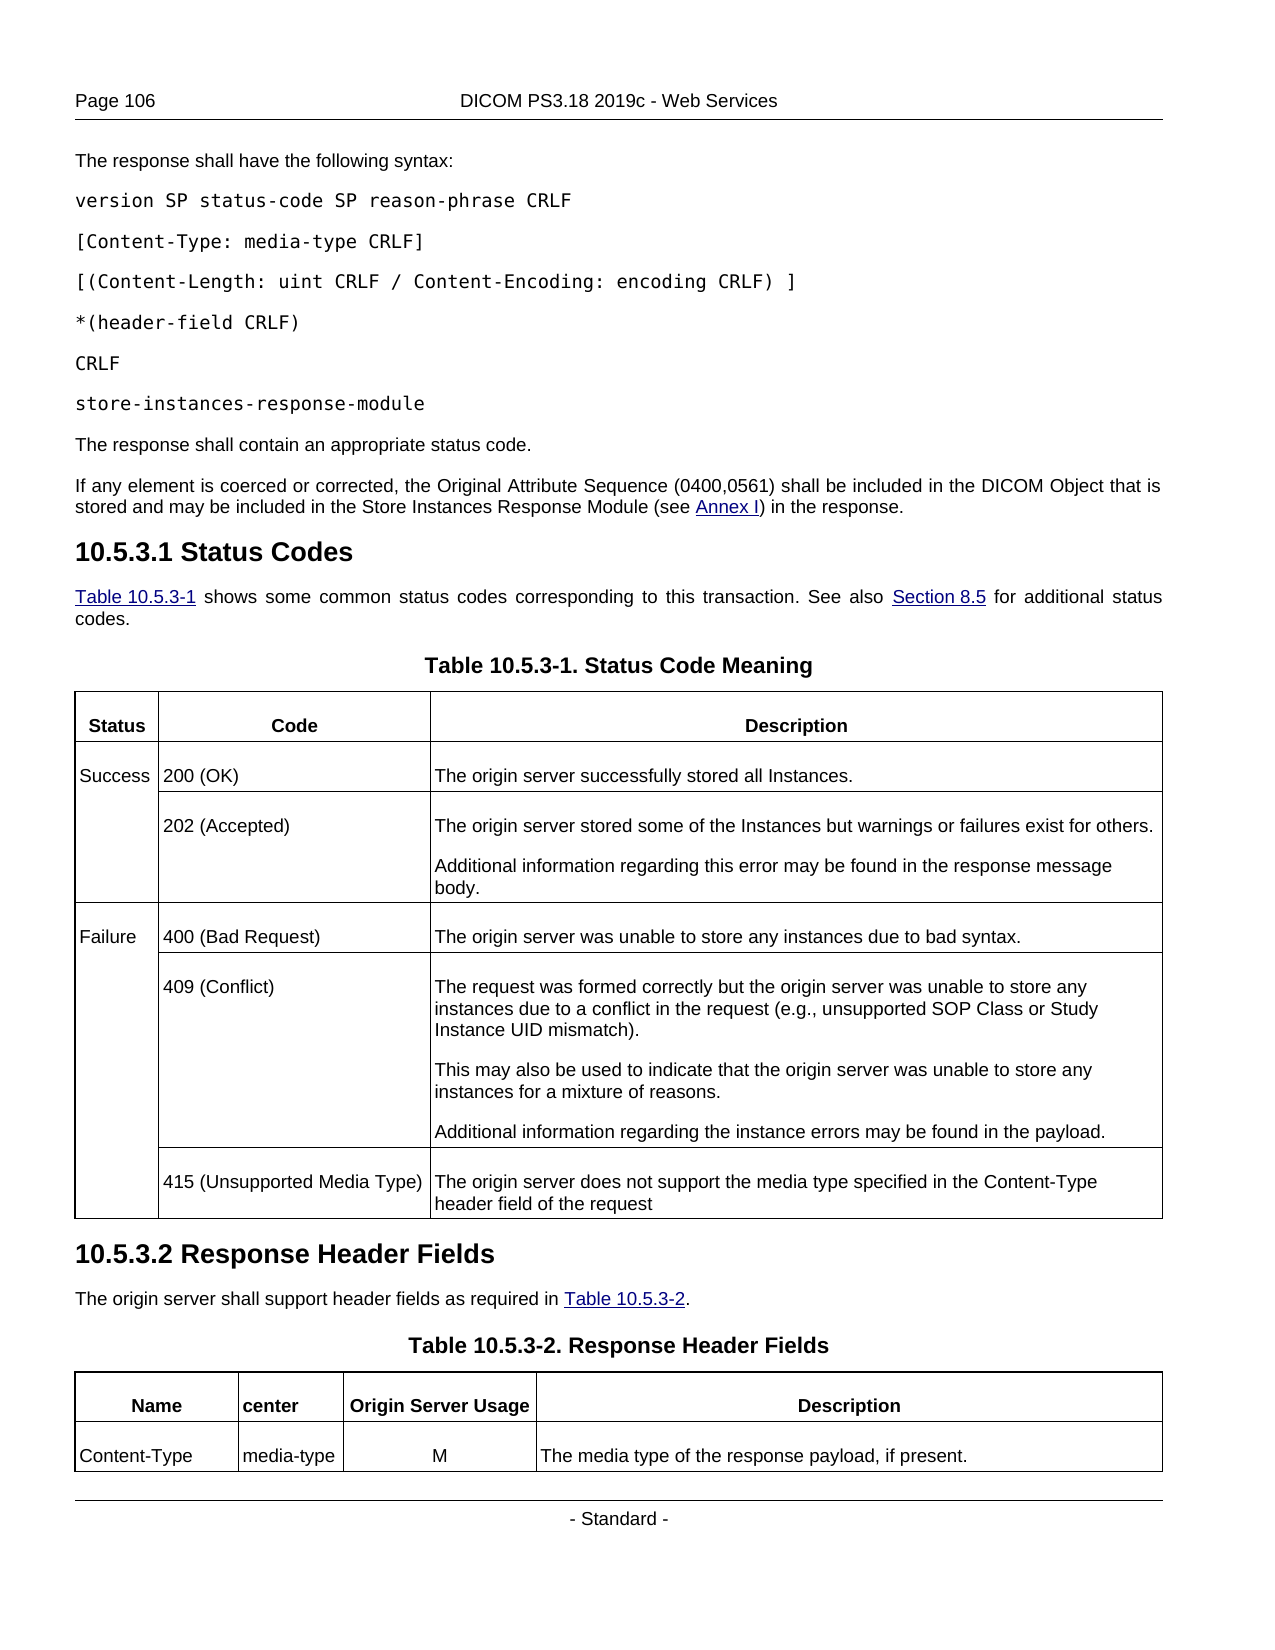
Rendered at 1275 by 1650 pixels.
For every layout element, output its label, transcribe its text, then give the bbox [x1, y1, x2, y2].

table_cell The origin server successfully stored all Instances. [431, 742, 1162, 791]
table_cell The origin server was unable to store any instances due to bad syntax. [431, 903, 1162, 952]
text CRLF [75, 353, 1162, 375]
table_cell 409 (Conflict) [159, 953, 430, 1147]
text *(header-field CRLF) [75, 312, 1162, 334]
text The origin server shall support header fields as required in Table 10.5.3-2. [75, 1288, 1162, 1309]
text [Content-Type: media-type CRLF] [75, 231, 1162, 253]
table_cell M [344, 1422, 536, 1471]
text If any element is coerced or corrected, the Original Attribute Sequence (0400,0561) shall be included in the DICOM Object that is stored and may be included in the Store Instances Response Module (see Annex I) in the response. [75, 474, 1162, 517]
table_cell 202 (Accepted) [159, 792, 430, 902]
text 10.5.3.2 Response Header Fields [75, 1238, 1162, 1269]
text version SP status-code SP reason-phrase CRLF [75, 190, 1162, 212]
table_header Origin Server Usage [344, 1373, 536, 1421]
table_header Code [159, 692, 430, 741]
table_cell 200 (OK) [159, 742, 430, 791]
table_header Description [537, 1373, 1162, 1421]
text [(Content-Length: uint CRLF / Content-Encoding: encoding CRLF) ] [75, 272, 1162, 293]
table_cell 400 (Bad Request) [159, 903, 430, 952]
table_cell The origin server stored some of the Instances but warnings or failures exist for others. Additional information regarding this error may be found in the response message body. [431, 792, 1162, 902]
table_cell Content-Type [76, 1422, 238, 1471]
table_cell Failure [76, 903, 158, 1218]
table_cell Success [76, 742, 158, 902]
text Table 10.5.3-1. Status Code Meaning [75, 652, 1162, 678]
table_header Name [76, 1373, 238, 1421]
table_cell media-type [239, 1422, 343, 1471]
text 10.5.3.1 Status Codes [75, 536, 1162, 567]
table_cell The request was formed correctly but the origin server was unable to store any instances due to a conflict in the request (e.g., unsupported SOP Class or Study Instance UID mismatch). This may also be used to indicate that the origin server was unable to store any instances for a mixture of reasons. Additional information regarding the instance errors may be found in the payload. [431, 953, 1162, 1147]
text The response shall contain an appropriate status code. [75, 434, 1162, 456]
text The response shall have the following syntax: [75, 150, 1162, 172]
text Table 10.5.3-1 shows some common status codes corresponding to this transaction. See also Section 8.5 for additional status codes. [75, 586, 1162, 629]
table_cell The media type of the response payload, if present. [537, 1422, 1162, 1471]
table_cell 415 (Unsupported Media Type) [159, 1148, 430, 1218]
table_header Status [76, 692, 158, 741]
table_cell The origin server does not support the media type specified in the Content-Type header field of the request [431, 1148, 1162, 1218]
table_header Description [431, 692, 1162, 741]
text Table 10.5.3-2. Response Header Fields [75, 1332, 1162, 1358]
table_header center [239, 1373, 343, 1421]
text store-instances-response-module [75, 393, 1162, 415]
